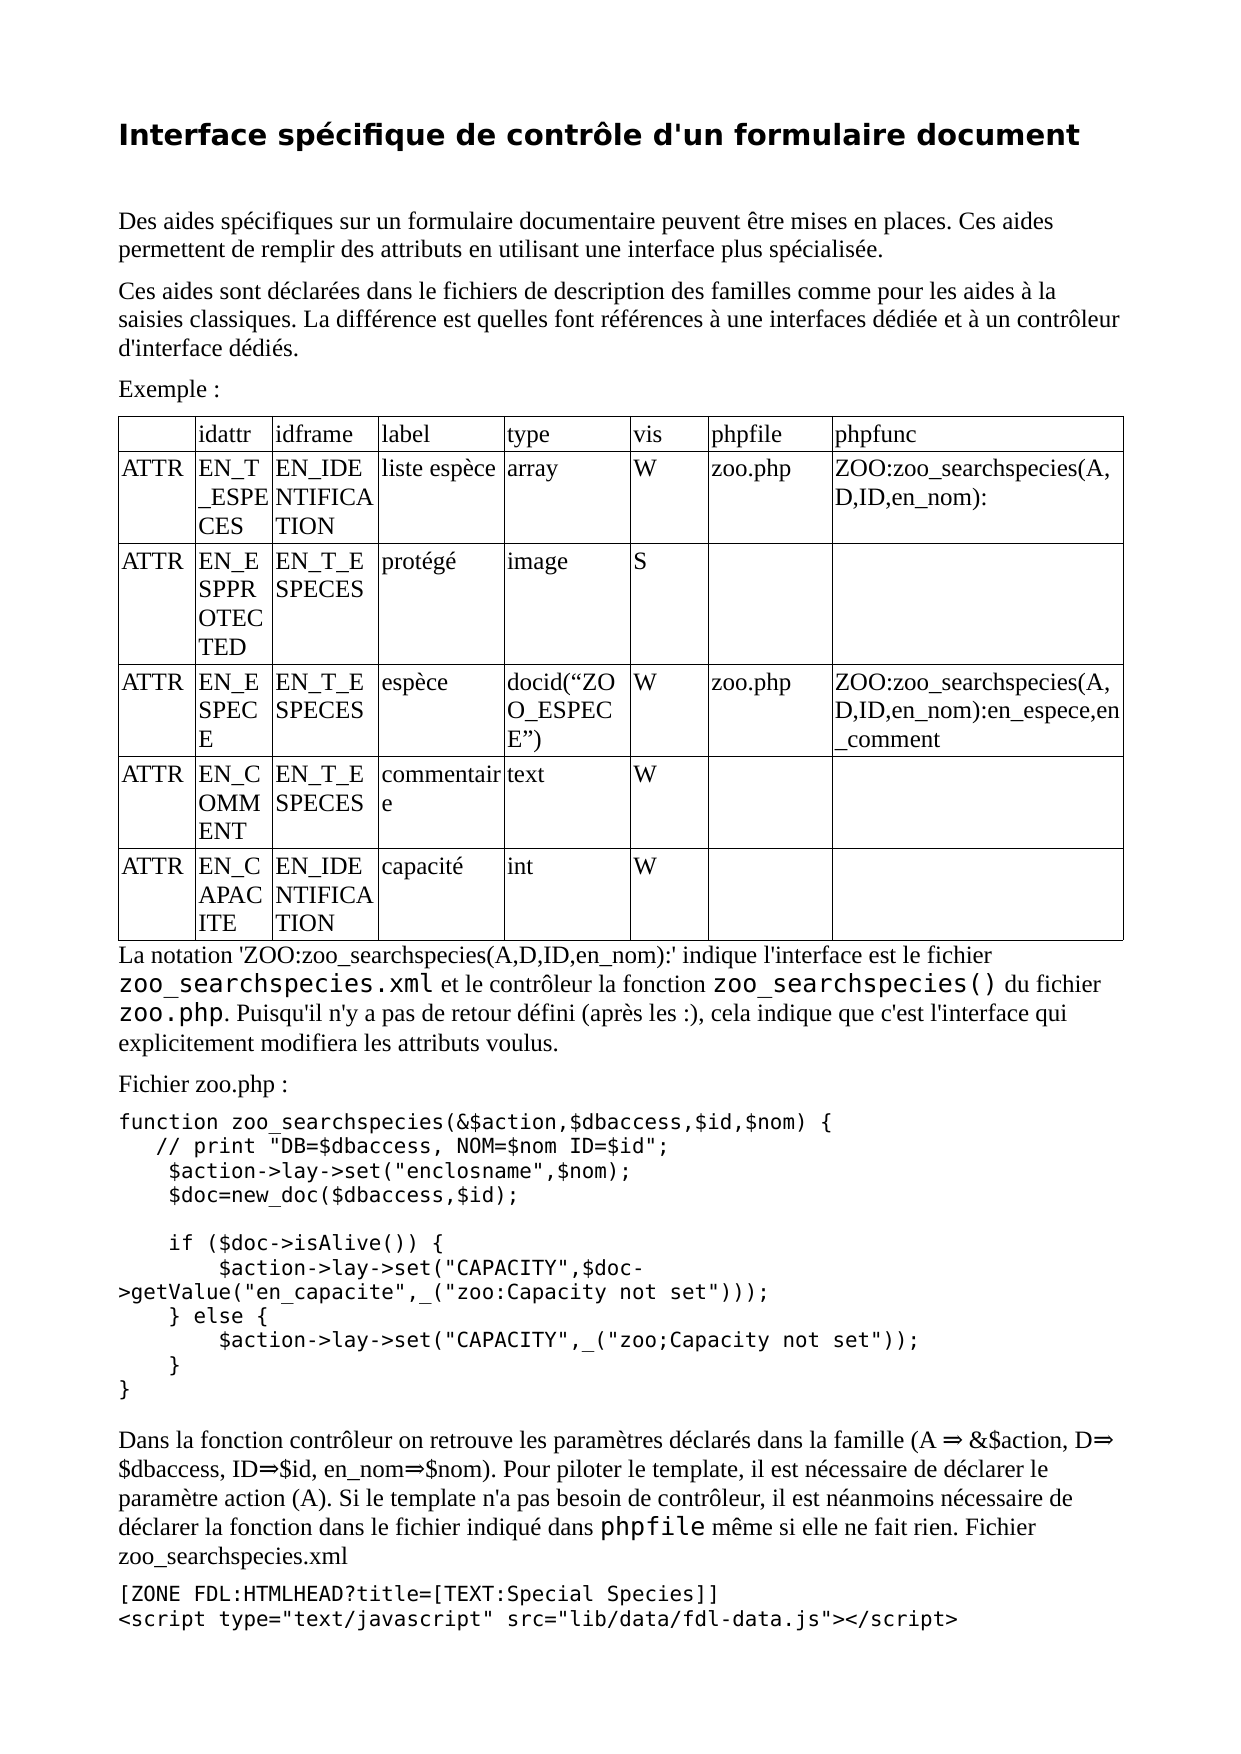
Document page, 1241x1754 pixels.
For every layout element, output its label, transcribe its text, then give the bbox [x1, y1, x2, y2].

table_cell ATTR [119, 544, 195, 664]
table_cell EN_CAPACITE [196, 849, 272, 940]
table_cell W [631, 452, 708, 543]
text La notation 'ZOO:zoo_searchspecies(A,D,ID,en_nom):' indique l'interface est le fichier zoo_searchspecies.xml et le contrôleur la fonction zoo_searchspecies() du fichier zoo.php. Puisqu'il n'y a pas de retour défini (après les :), cela indique que c'est l'interface qui explicitement modifiera les attributs voulus. [118, 941, 1122, 1056]
text Ces aides sont déclarées dans le fichiers de description des familles comme pour les aides à la saisies classiques. La différence est quelles font références à une interfaces dédiée et à un contrôleur d'interface dédiés. [118, 276, 1122, 362]
table_cell ZOO:zoo_searchspecies(A,D,ID,en_nom):en_espece,en_comment [833, 665, 1123, 756]
table_cell image [505, 544, 630, 664]
table_cell ATTR [119, 665, 195, 756]
table_cell EN_T_ESPECES [273, 665, 378, 756]
table_cell protégé [379, 544, 504, 664]
table_cell EN_IDENTIFICATION [273, 452, 378, 543]
table_cell EN_T_ESPECES [273, 757, 378, 848]
table_cell ATTR [119, 452, 195, 543]
table_header [119, 417, 195, 451]
text Exemple : [118, 374, 1122, 403]
table_cell EN_IDENTIFICATION [273, 849, 378, 940]
table_cell int [505, 849, 630, 940]
table_cell capacité [379, 849, 504, 940]
table_cell [833, 544, 1123, 664]
table_cell EN_ESPPROTECTED [196, 544, 272, 664]
table_cell EN_T_ESPECES [273, 544, 378, 664]
table_cell [709, 849, 832, 940]
table_header idattr [196, 417, 272, 451]
table_cell [709, 757, 832, 848]
table_header vis [631, 417, 708, 451]
table_cell espèce [379, 665, 504, 756]
table_cell S [631, 544, 708, 664]
table_cell [833, 849, 1123, 940]
table_cell W [631, 665, 708, 756]
table_cell text [505, 757, 630, 848]
subtitle Interface spécifique de contrôle d'un formulaire document [118, 118, 1122, 152]
table_cell ATTR [119, 849, 195, 940]
table_header type [505, 417, 630, 451]
table_header phpfile [709, 417, 832, 451]
table_cell EN_COMMENT [196, 757, 272, 848]
table_cell [833, 757, 1123, 848]
text Des aides spécifiques sur un formulaire documentaire peuvent être mises en places. Ces aides permettent de remplir des attributs en utilisant une interface plus spécialisée. [118, 206, 1122, 263]
table_cell EN_T_ESPECES [196, 452, 272, 543]
text Dans la fonction contrôleur on retrouve les paramètres déclarés dans la famille (A ⇒ &$action, D⇒ $dbaccess, ID⇒$id, en_nom⇒$nom). Pour piloter le template, il est nécessaire de déclarer le paramètre action (A). Si le template n'a pas besoin de contrôleur, il est néanmoins nécessaire de déclarer la fonction dans le fichier indiqué dans phpfile même si elle ne fait rien. Fichier zoo_searchspecies.xml [118, 1426, 1122, 1570]
table_cell ZOO:zoo_searchspecies(A,D,ID,en_nom): [833, 452, 1123, 543]
table_cell commentaire [379, 757, 504, 848]
text Fichier zoo.php : [118, 1069, 1122, 1098]
table_cell zoo.php [709, 452, 832, 543]
table_cell EN_ESPECE [196, 665, 272, 756]
text function zoo_searchspecies(&$action,$dbaccess,$id,$nom) { // print "DB=$dbaccess, NOM=$nom ID=$id"; $action->lay->set("enclosname",$nom); $doc=new_doc($dbaccess,$id); if ($doc->isAlive()) { $action->lay->set("CAPACITY",$doc->getValue("en_capacite",_("zoo:Capacity not set"))); } else { $action->lay->set("CAPACITY",_("zoo;Capacity not set")); } } [118, 1110, 1122, 1426]
table_cell ATTR [119, 757, 195, 848]
table_cell [709, 544, 832, 664]
table_cell array [505, 452, 630, 543]
table_header label [379, 417, 504, 451]
table_cell W [631, 849, 708, 940]
table_header phpfunc [833, 417, 1123, 451]
table_header idframe [273, 417, 378, 451]
text [ZONE FDL:HTMLHEAD?title=[TEXT:Special Species]] <script type="text/javascript" src="lib/data/fdl-data.js"></script> [118, 1582, 1122, 1631]
table_cell zoo.php [709, 665, 832, 756]
table_cell W [631, 757, 708, 848]
table_cell docid(“ZOO_ESPECE”) [505, 665, 630, 756]
table_cell liste espèce [379, 452, 504, 543]
